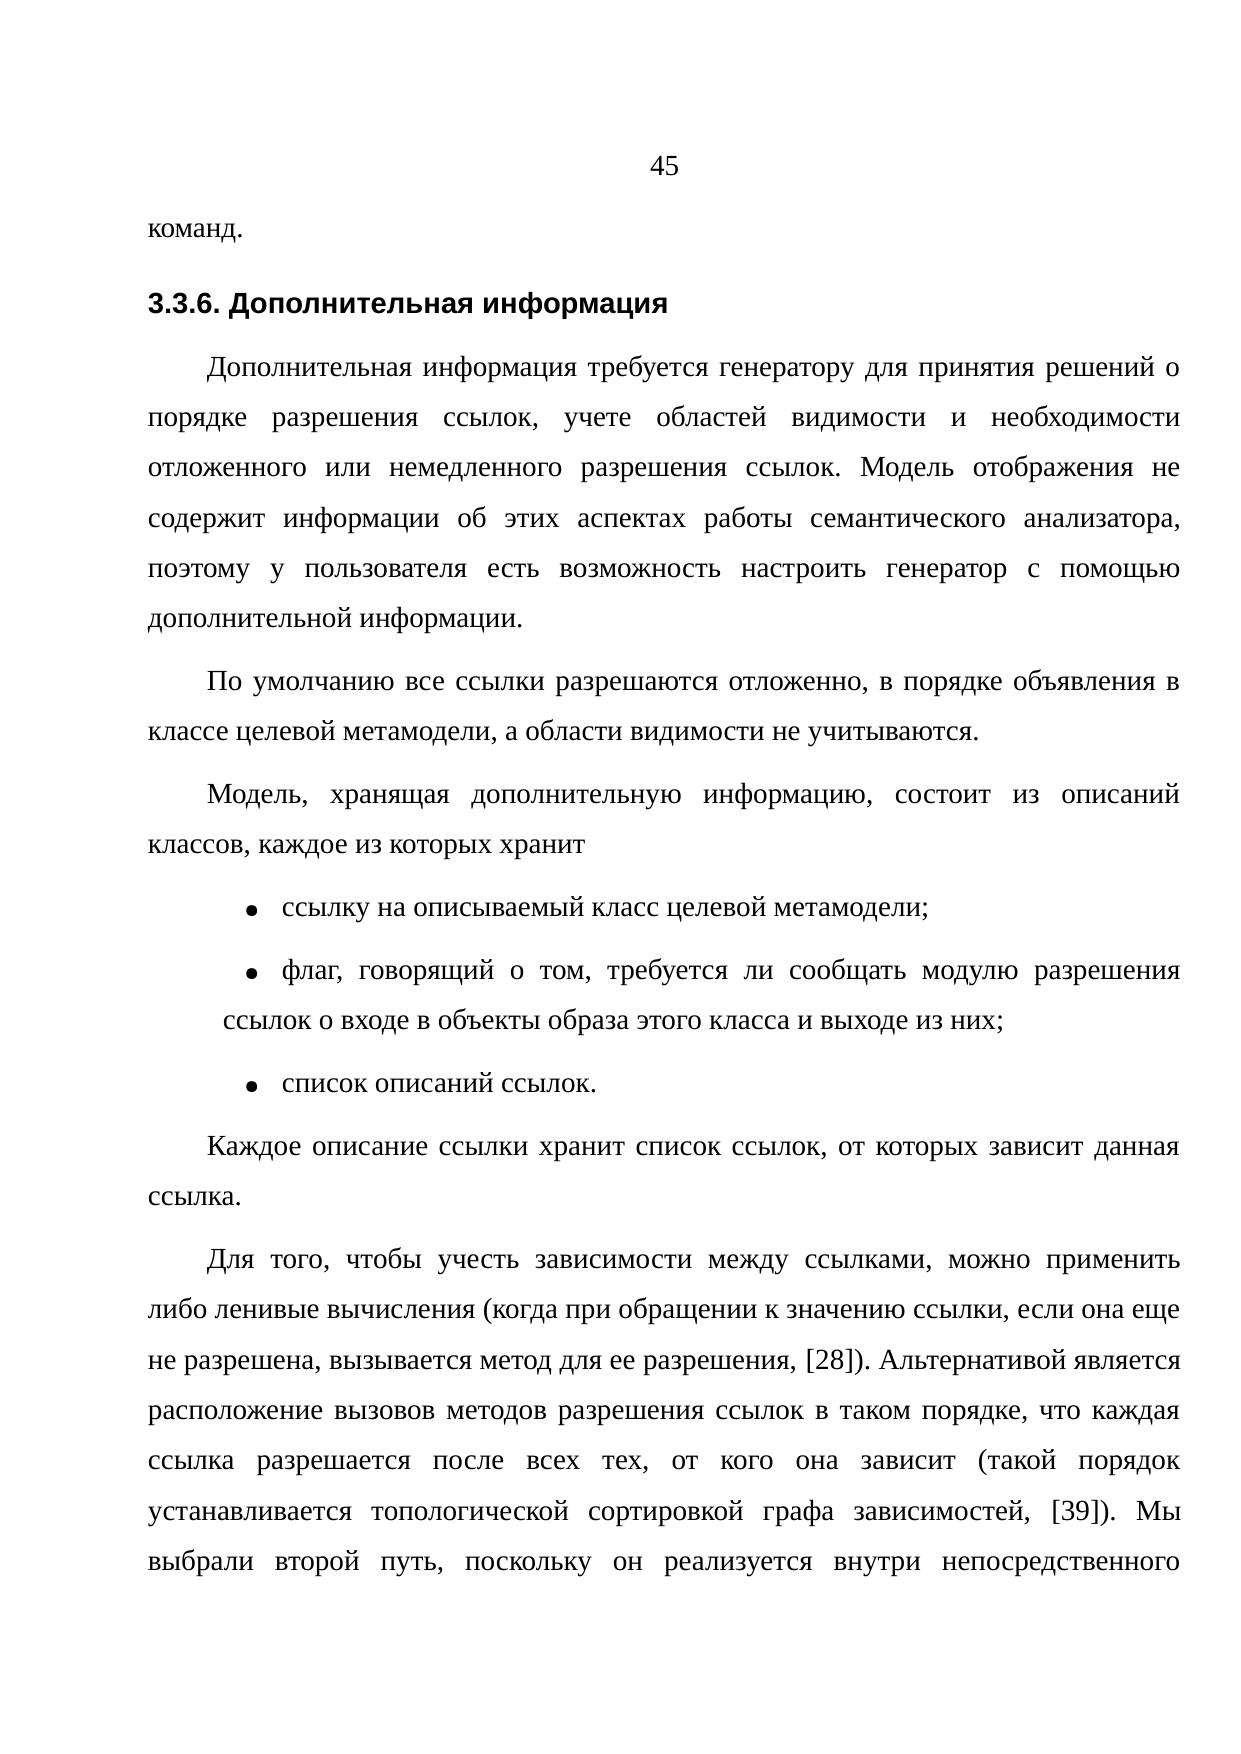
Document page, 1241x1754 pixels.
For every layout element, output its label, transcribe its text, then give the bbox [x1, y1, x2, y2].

text Модель, хранящая дополнительную информацию, состоит из описаний классов, каждое из которых хранит [148, 776, 1181, 860]
text Дополнительная информация требуется генератору для принятия решений о порядке разрешения ссылок, учете областей видимости и необходимости отложенного или немедленного разрешения ссылок. Модель отображения не содержит информации об этих аспектах работы семантического анализатора, поэтому у пользователя есть возможность настроить генератор с помощью дополнительной информации. [148, 349, 1181, 634]
text команд. [148, 211, 1181, 244]
text По умолчанию все ссылки разрешаются отложенно, в порядке объявления в классе целевой метамодели, а области видимости не учитываются. [148, 663, 1181, 747]
text Каждое описание ссылки хранит список ссылок, от которых зависит данная ссылка. [148, 1128, 1181, 1212]
text Для того, чтобы учесть зависимости между ссылками, можно применить либо ленивые вычисления (когда при обращении к значению ссылки, если она еще не разрешена, вызывается метод для ее разрешения, [28]). Альтернативой является расположение вызовов методов разрешения ссылок в таком порядке, что каждая ссылка разрешается после всех тех, от кого она зависит (такой порядок устанавливается топологической сортировкой графа зависимостей, [39]). Мы выбрали второй путь, поскольку он реализуется внутри непосредственного [148, 1241, 1181, 1577]
subtitle Дополнительная информация [148, 286, 1181, 319]
list список описаний ссылок. [185, 1065, 1181, 1099]
list флаг, говорящий о том, требуется ли сообщать модулю разрешения ссылок о входе в объекты образа этого класса и выходе из них; [185, 952, 1181, 1036]
list ссылку на описываемый класс целевой метамодели; [185, 889, 1181, 923]
